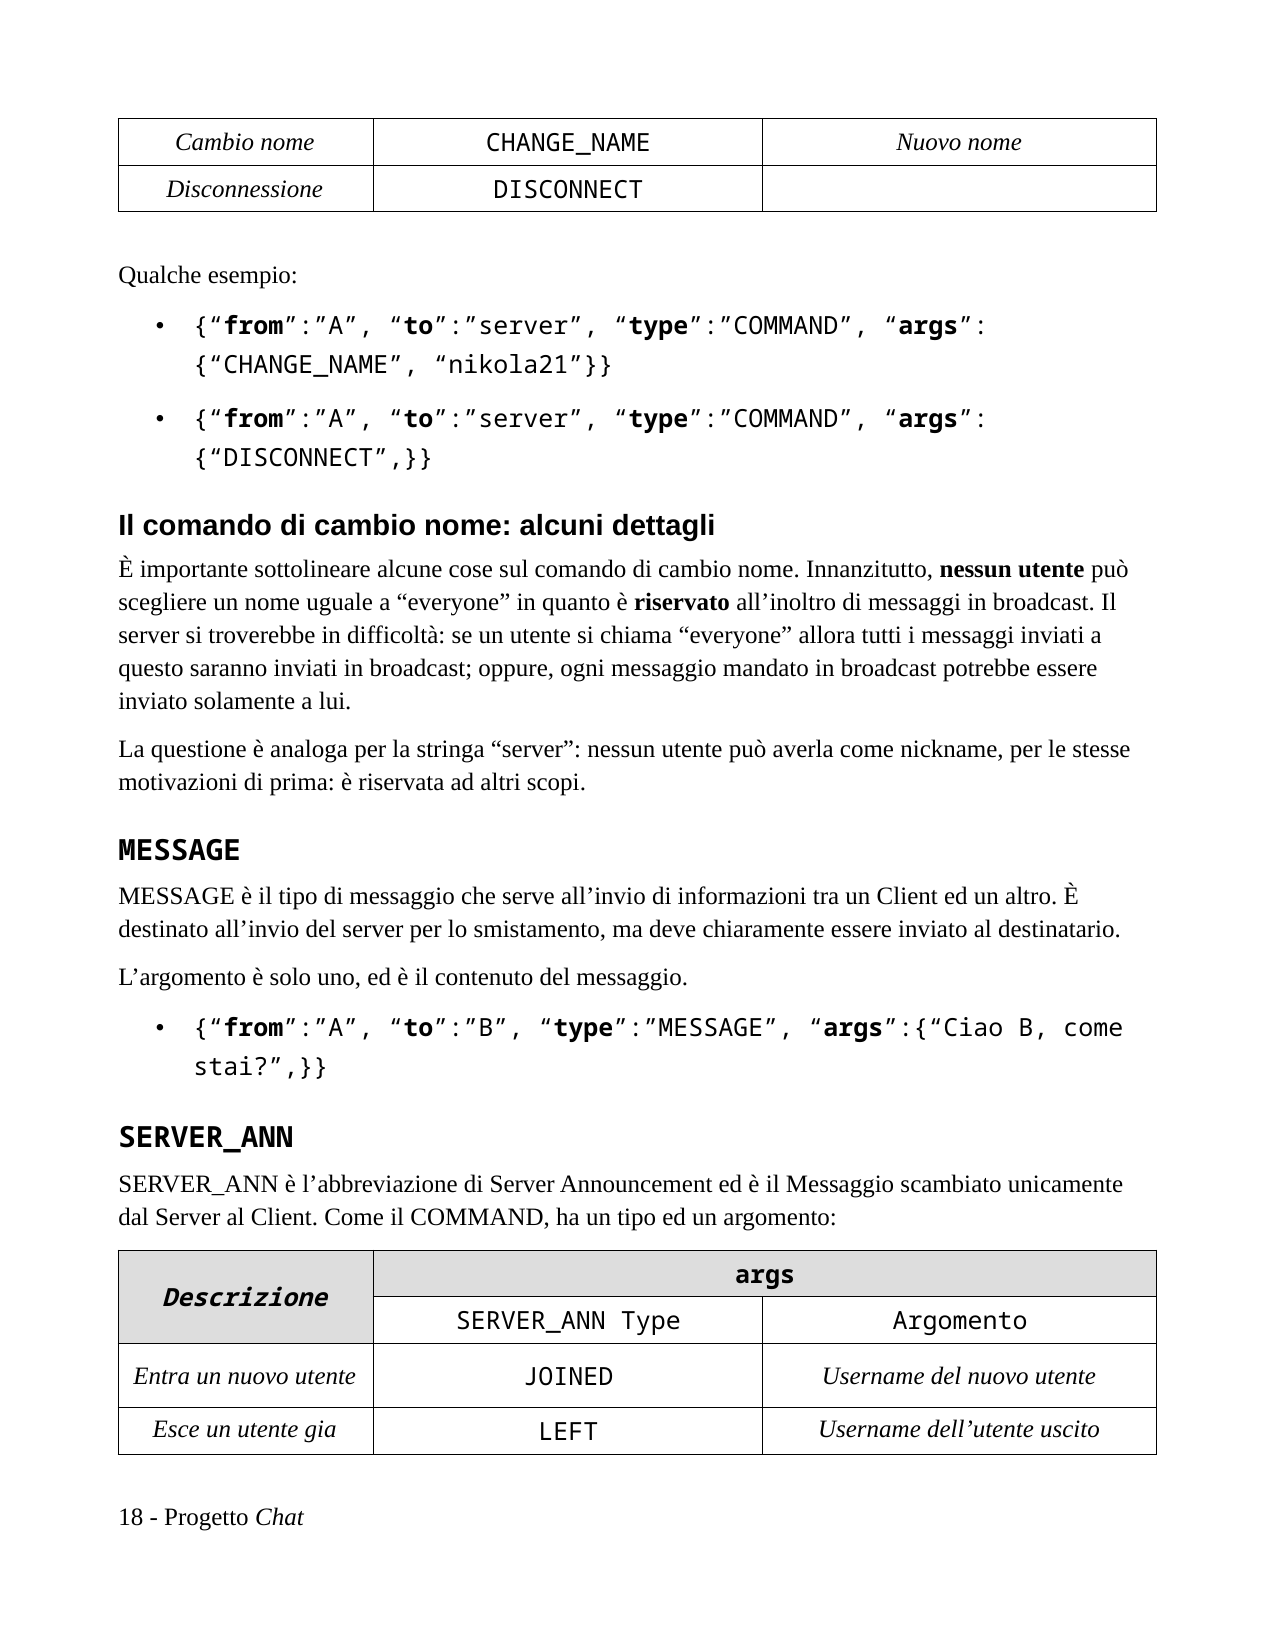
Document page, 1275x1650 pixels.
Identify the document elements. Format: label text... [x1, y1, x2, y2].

table_header args [374, 1251, 1156, 1296]
text SERVER_ANN è l’abbreviazione di Server Announcement ed è il Messaggio scambiato unicamente dal Server al Client. Come il COMMAND, ha un tipo ed un argomento: [118, 1169, 1157, 1231]
subtitle SERVER_ANN [118, 1117, 1157, 1156]
table_cell [763, 166, 1156, 211]
table_cell Username dell’utente uscito [763, 1408, 1156, 1453]
table_cell Cambio nome [119, 119, 373, 165]
text L’argomento è solo uno, ed è il contenuto del messaggio. [118, 962, 1157, 990]
table_cell DISCONNECT [374, 166, 762, 211]
list {“from”:”A”, “to”:”server”, “type”:”COMMAND”, “args”:{“CHANGE_NAME”, “nikola21”}} [156, 307, 1157, 381]
table_cell LEFT [374, 1408, 762, 1453]
table_cell SERVER_ANN Type [374, 1297, 762, 1343]
list {“from”:”A”, “to”:”server”, “type”:”COMMAND”, “args”:{“DISCONNECT”,}} [156, 400, 1157, 474]
table_cell Esce un utente gia [119, 1408, 373, 1453]
subtitle Il comando di cambio nome: alcuni dettagli [118, 508, 1157, 541]
subtitle MESSAGE [118, 829, 1157, 868]
table_cell Disconnessione [119, 166, 373, 211]
table_header Descrizione [119, 1251, 373, 1343]
table_cell Nuovo nome [763, 119, 1156, 165]
list {“from”:”A”, “to”:”B”, “type”:”MESSAGE”, “args”:{“Ciao B, come stai?”,}} [156, 1009, 1157, 1082]
text MESSAGE è il tipo di messaggio che serve all’invio di informazioni tra un Client ed un altro. È destinato all’invio del server per lo smistamento, ma deve chiaramente essere inviato al destinatario. [118, 881, 1157, 943]
table_cell Username del nuovo utente [763, 1344, 1156, 1407]
text Qualche esempio: [118, 260, 1157, 289]
table_cell Argomento [763, 1297, 1156, 1343]
table_cell JOINED [374, 1344, 762, 1407]
table_cell Entra un nuovo utente [119, 1344, 373, 1407]
table_cell CHANGE_NAME [374, 119, 762, 165]
text La questione è analoga per la stringa “server”: nessun utente può averla come nickname, per le stesse motivazioni di prima: è riservata ad altri scopi. [118, 734, 1157, 795]
text È importante sottolineare alcune cose sul comando di cambio nome. Innanzitutto, nessun utente può scegliere un nome uguale a “everyone” in quanto è riservato all’inoltro di messaggi in broadcast. Il server si troverebbe in difficoltà: se un utente si chiama “everyone” allora tutti i messaggi inviati a questo saranno inviati in broadcast; oppure, ogni messaggio mandato in broadcast potrebbe essere inviato solamente a lui. [118, 554, 1157, 715]
